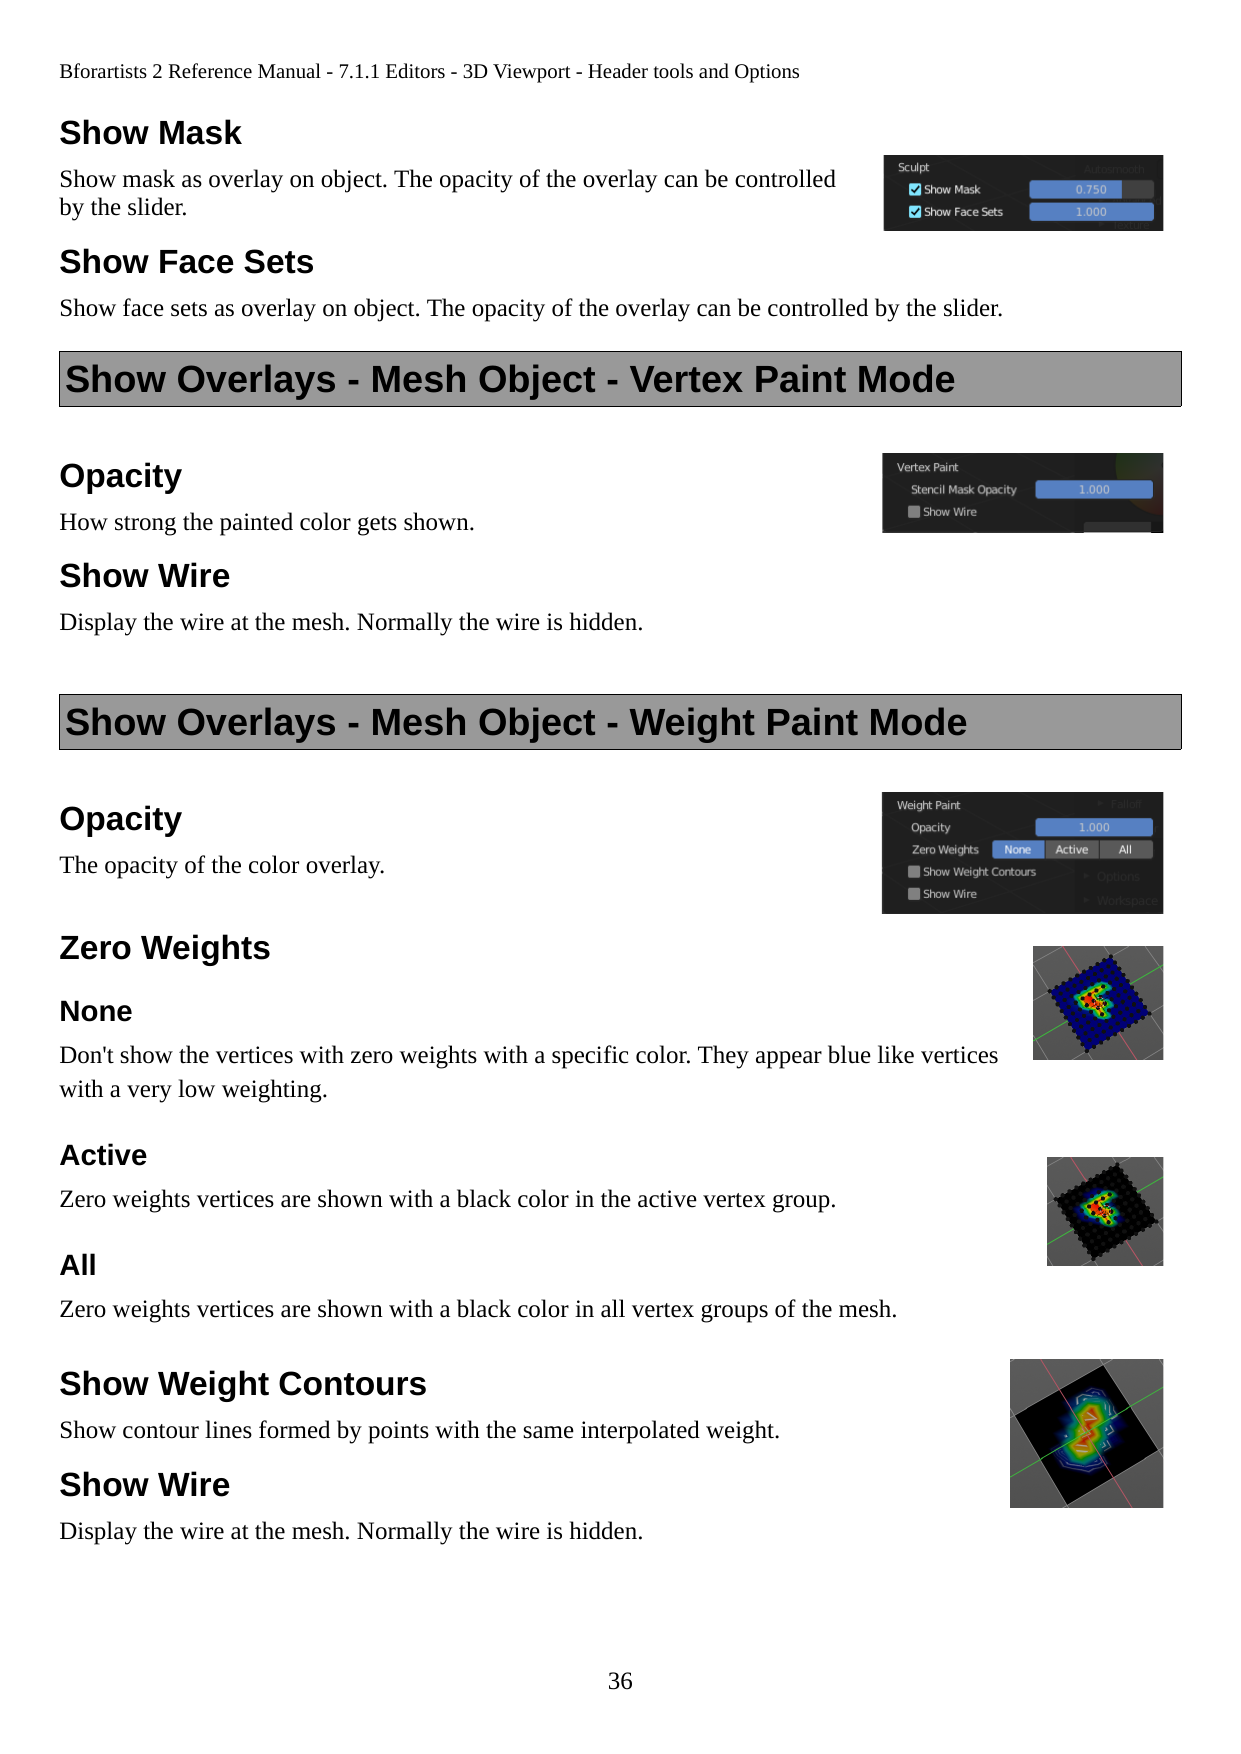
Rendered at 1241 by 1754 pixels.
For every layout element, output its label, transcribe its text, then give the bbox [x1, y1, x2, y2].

text Show mask as overlay on object. The opacity of the overlay can be controlled by the slider. [59, 164, 883, 221]
subtitle None [59, 994, 1033, 1028]
subtitle [1164, 994, 1181, 1028]
text Zero weights vertices are shown with a black color in all vertex groups of the mesh. [59, 1294, 1181, 1323]
subtitle Show Wire [59, 1465, 1010, 1504]
subtitle Opacity [59, 456, 882, 494]
text Show contour lines formed by points with the same interpolated weight. [59, 1415, 1010, 1444]
picture [1010, 1359, 1164, 1508]
subtitle [1164, 799, 1181, 837]
text Display the wire at the mesh. Normally the wire is hidden. [59, 1516, 1181, 1545]
text Zero weights vertices are shown with a black color in the active vertex group. [59, 1184, 1047, 1213]
subtitle Show Wire [59, 556, 1181, 595]
text The opacity of the color overlay. [59, 850, 881, 878]
text How strong the painted color gets shown. [59, 507, 1181, 536]
subtitle Opacity [59, 799, 881, 837]
subtitle [1164, 456, 1181, 494]
subtitle [1164, 1364, 1181, 1403]
text Don't show the vertices with zero weights with a specific color. They appear blue like vertices with a very low weighting. [59, 1040, 1181, 1103]
subtitle Zero Weights [59, 928, 1181, 967]
subtitle Active [59, 1138, 1181, 1172]
subtitle Show Mask [59, 113, 1181, 151]
picture [882, 453, 1164, 533]
subtitle Show Weight Contours [59, 1364, 1010, 1403]
subtitle [1164, 1465, 1181, 1504]
picture [881, 792, 1164, 914]
text Show face sets as overlay on object. The opacity of the overlay can be controlled by the slider. [59, 293, 1181, 322]
table_header Show Overlays - Mesh Object - Vertex Paint Mode [60, 352, 1181, 406]
subtitle All [59, 1248, 1181, 1282]
text Display the wire at the mesh. Normally the wire is hidden. [59, 607, 1181, 636]
subtitle Show Face Sets [59, 242, 1181, 281]
table_header Show Overlays - Mesh Object - Weight Paint Mode [60, 695, 1181, 749]
picture [1047, 1157, 1164, 1266]
picture [883, 155, 1164, 231]
picture [1033, 946, 1164, 1060]
